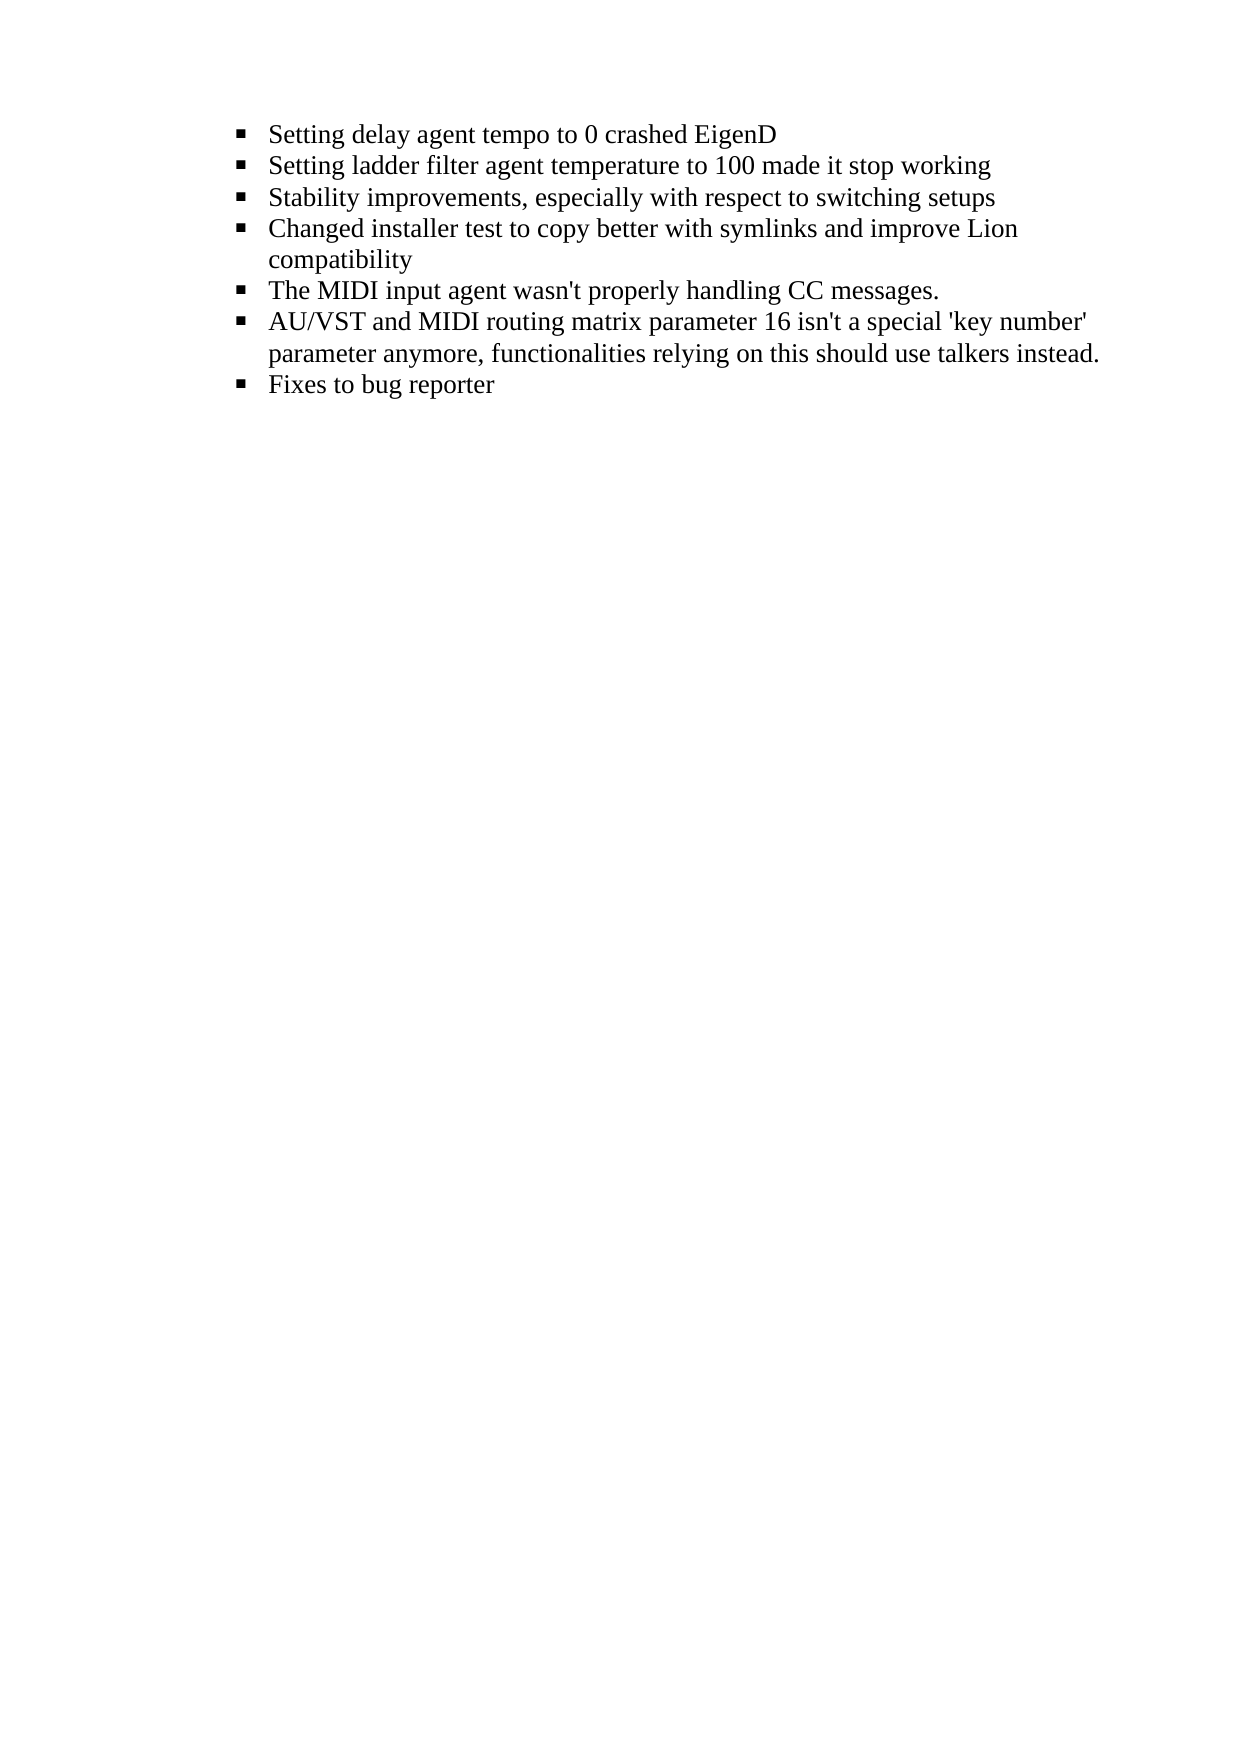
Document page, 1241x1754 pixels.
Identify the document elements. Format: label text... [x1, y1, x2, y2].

list Stability improvements, especially with respect to switching setups [231, 181, 1122, 212]
list AU/VST and MIDI routing matrix parameter 16 isn't a special 'key number' parameter anymore, functionalities relying on this should use talkers instead. [231, 306, 1122, 368]
list Changed installer test to copy better with symlinks and improve Lion compatibility [231, 212, 1122, 274]
list Setting delay agent tempo to 0 crashed EigenD [231, 118, 1122, 149]
list Setting ladder filter agent temperature to 100 made it stop working [231, 149, 1122, 181]
list The MIDI input agent wasn't properly handling CC messages. [231, 274, 1122, 306]
list Fixes to bug reporter [231, 368, 1122, 399]
